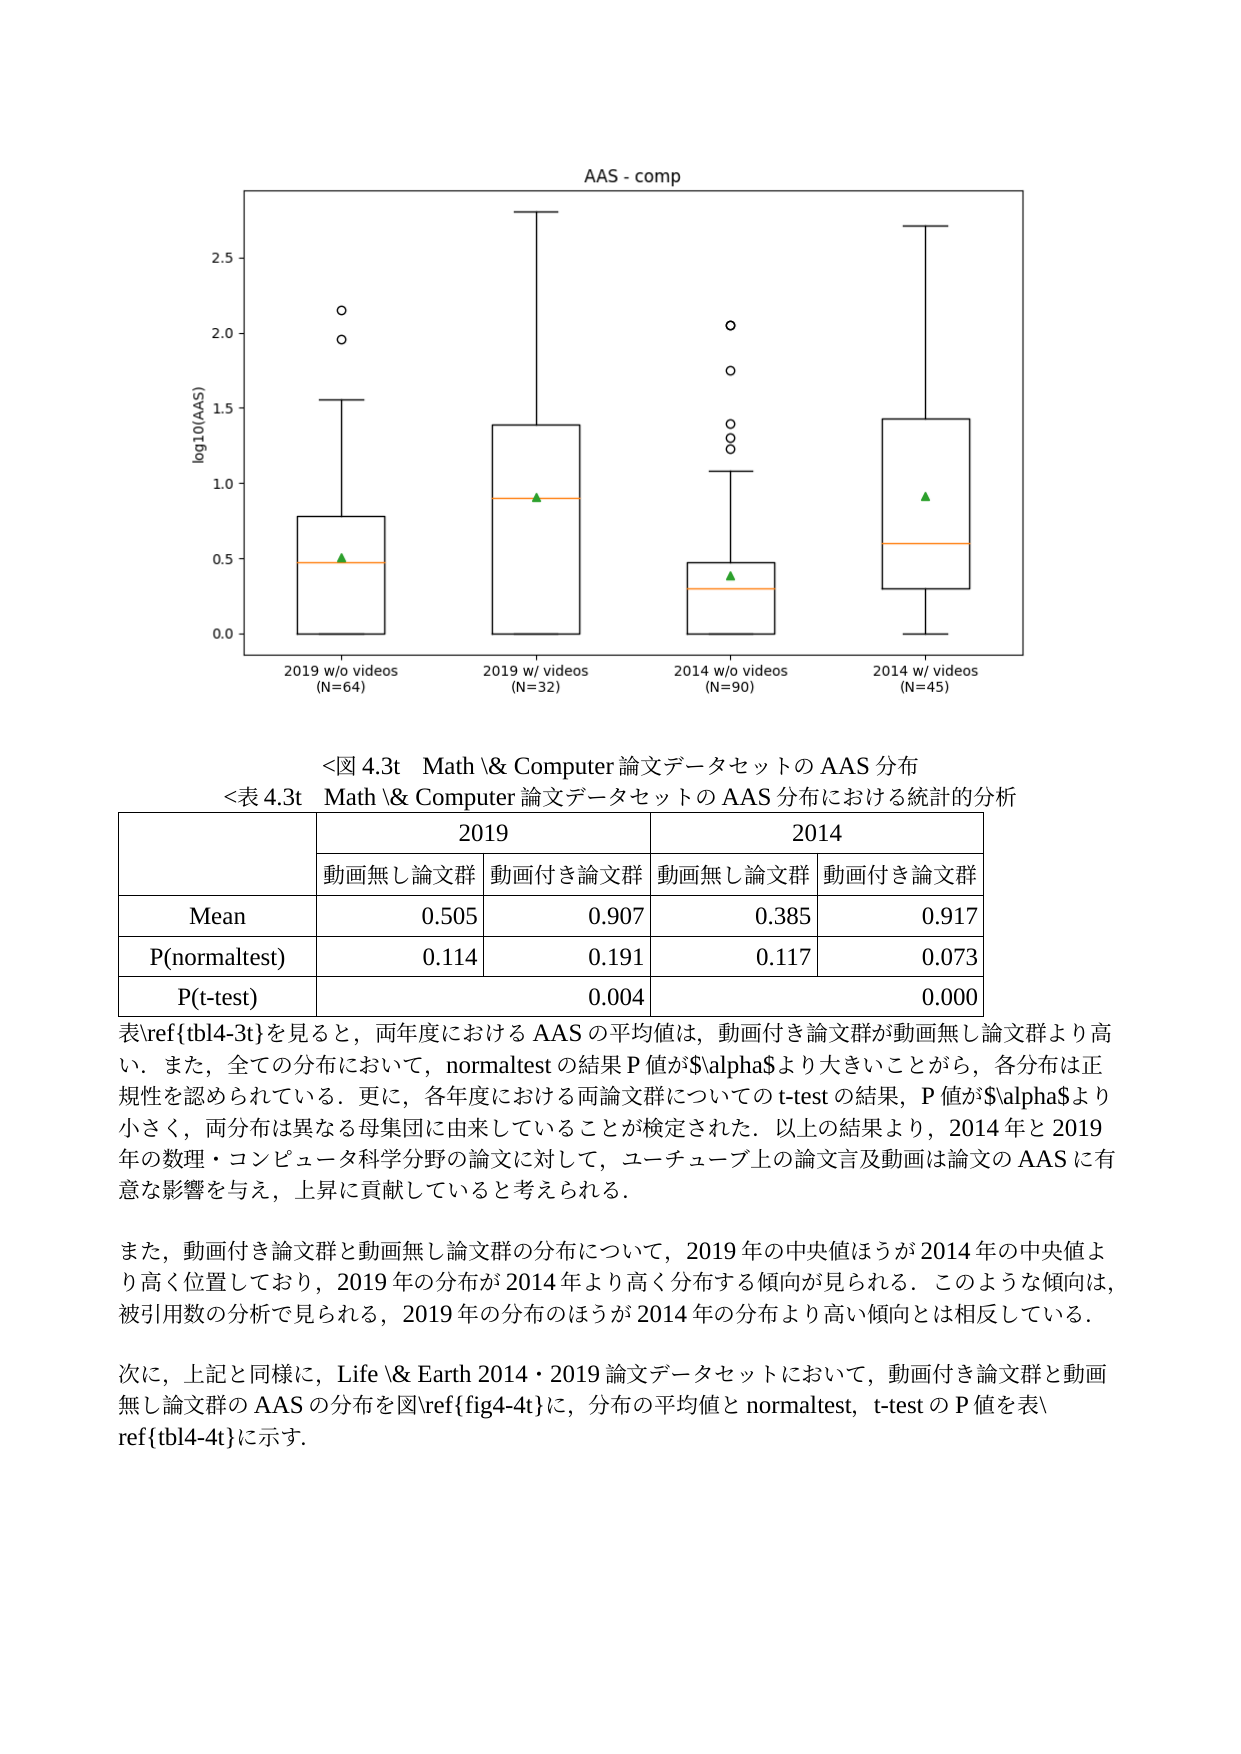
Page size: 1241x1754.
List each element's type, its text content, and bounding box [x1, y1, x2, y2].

text また，動画付き論文群と動画無し論文群の分布について，2019年の中央値ほうが2014年の中央値より高く位置しており，2019年の分布が2014年より高く分布する傾向が見られる．このような傾向は，被引用数の分析で見られる，2019年の分布のほうが2014年の分布より高い傾向とは相反している． [118, 1234, 1122, 1328]
table_cell 動画無し論文群 [317, 854, 483, 895]
table_cell 0.191 [484, 937, 650, 976]
table_cell 0.004 [317, 977, 650, 1016]
table_header [119, 813, 316, 895]
text <図4.3t Math \& Computer論文データセットのAAS分布 [118, 749, 1122, 781]
table_cell 0.117 [651, 937, 817, 976]
table_cell 0.385 [651, 896, 817, 936]
table_cell 動画付き論文群 [818, 854, 983, 895]
table_cell 0.917 [818, 896, 983, 936]
table_header 2014 [651, 813, 983, 852]
table_cell 0.505 [317, 896, 483, 936]
picture [118, 118, 1123, 721]
table_cell 0.907 [484, 896, 650, 936]
table_cell Mean [119, 896, 316, 936]
table_cell P(normaltest) [119, 937, 316, 976]
table_cell 動画無し論文群 [651, 854, 817, 895]
text 次に，上記と同様に，Life \& Earth 2014・2019論文データセットにおいて，動画付き論文群と動画無し論文群のAASの分布を図\ref{fig4-4t}に，分布の平均値とnormaltest，t-testのP値を表\ref{tbl4-4t}に示す． [118, 1357, 1122, 1451]
table_cell 0.073 [818, 937, 983, 976]
text 表\ref{tbl4-3t}を見ると，両年度におけるAASの平均値は，動画付き論文群が動画無し論文群より高い．また，全ての分布において，normaltestの結果P値が$\alpha$より大きいことがら，各分布は正規性を認められている．更に，各年度における両論文群についてのt-testの結果，P値が$\alpha$より小さく，両分布は異なる母集団に由来していることが検定された．以上の結果より，2014年と2019年の数理・コンピュータ科学分野の論文に対して，ユーチューブ上の論文言及動画は論文のAASに有意な影響を与え，上昇に貢献していると考えられる． [118, 1016, 1122, 1205]
table_cell 0.114 [317, 937, 483, 976]
table_cell 動画付き論文群 [484, 854, 650, 895]
table_header 2019 [317, 813, 650, 852]
text <表4.3t Math \& Computer論文データセットのAAS分布における統計的分析 [118, 781, 1122, 812]
table_cell 0.000 [651, 977, 983, 1016]
table_cell P(t-test) [119, 977, 316, 1016]
